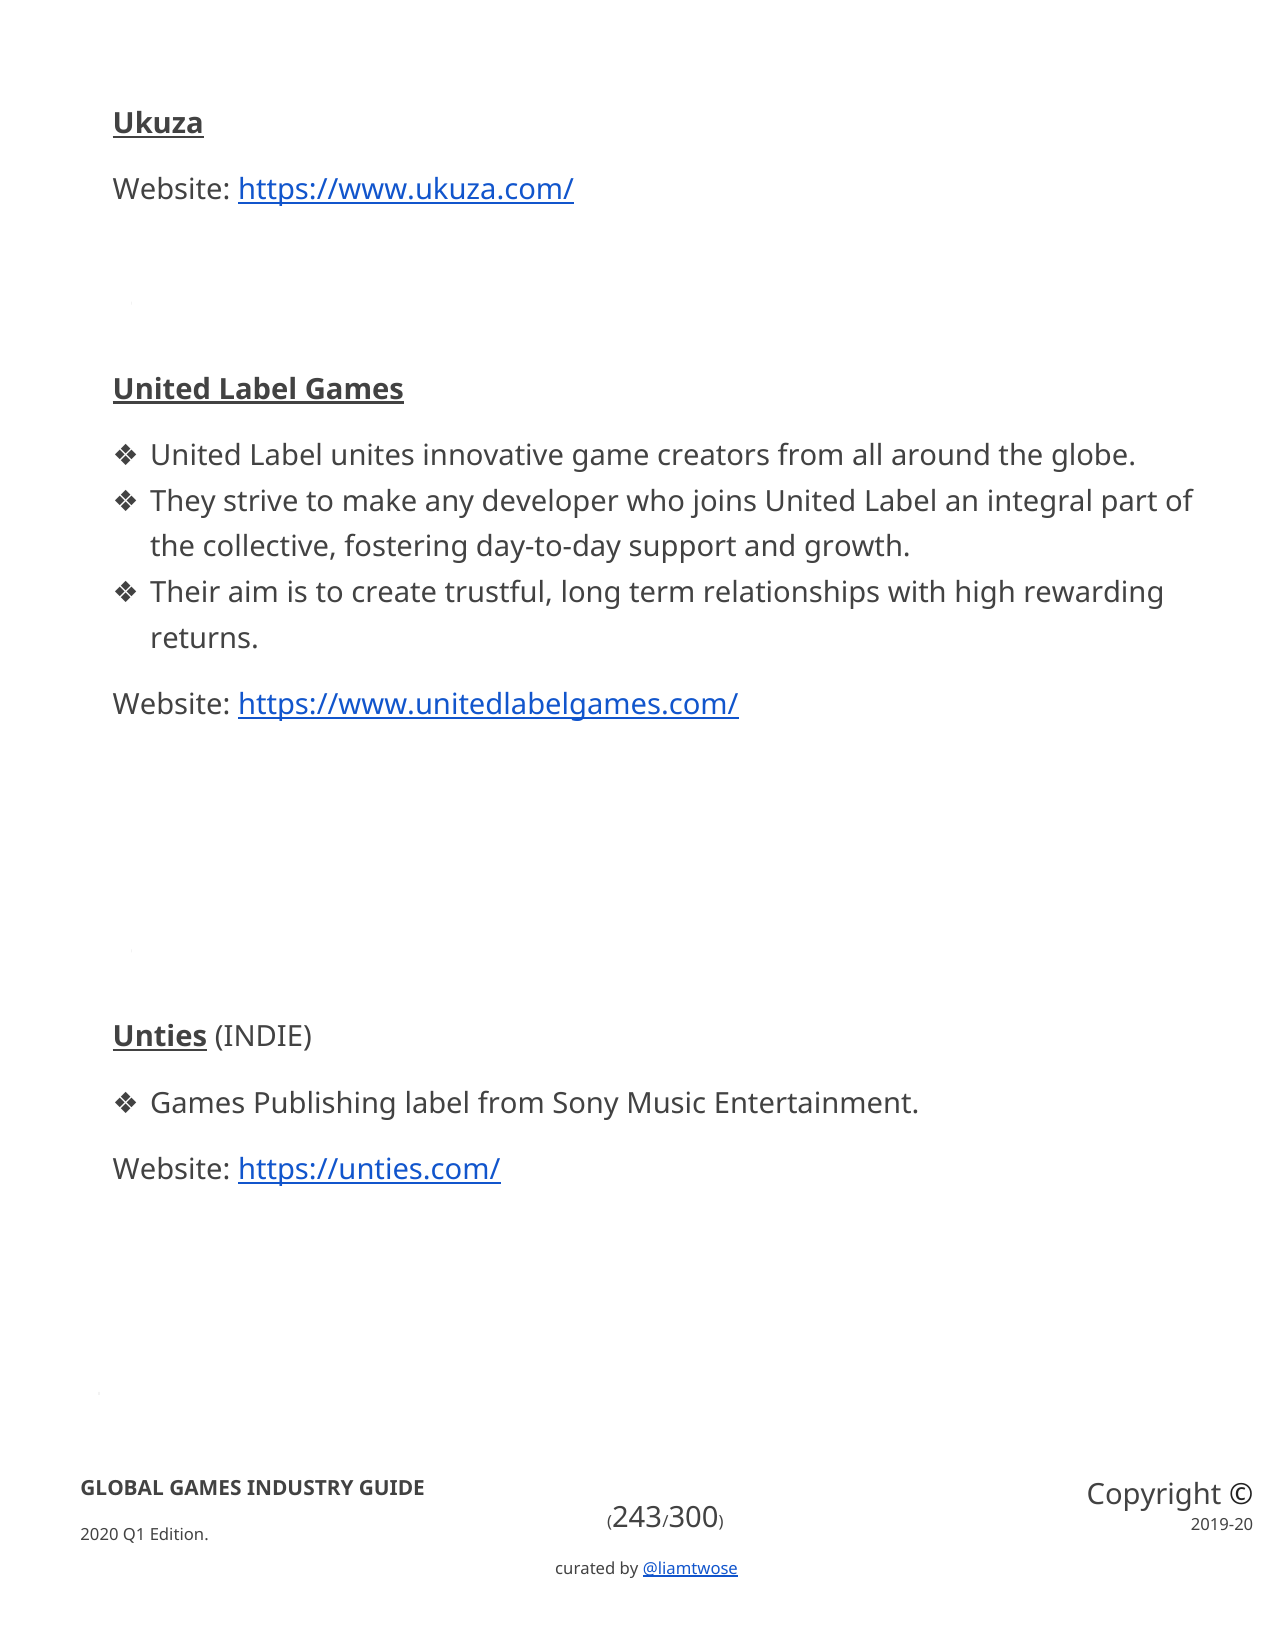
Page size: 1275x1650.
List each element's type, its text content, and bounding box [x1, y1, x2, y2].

list United Label unites innovative game creators from all around the globe. [112, 434, 1200, 474]
text Website: https://unties.com/ [112, 1149, 1200, 1188]
text Unties (INDIE) [112, 1016, 1200, 1055]
list Games Publishing label from Sony Music Entertainment. [112, 1082, 1200, 1122]
list They strive to make any developer who joins United Label an integral part of the collective, fostering day-to-day support and growth. [112, 480, 1200, 565]
text United Label Games [112, 368, 1200, 408]
list Their aim is to create trustful, long term relationships with high rewarding returns. [112, 571, 1200, 657]
text Website: https://www.unitedlabelgames.com/ [112, 683, 1200, 723]
text Website: https://www.ukuza.com/ [112, 169, 1200, 208]
text Ukuza [112, 102, 1200, 142]
